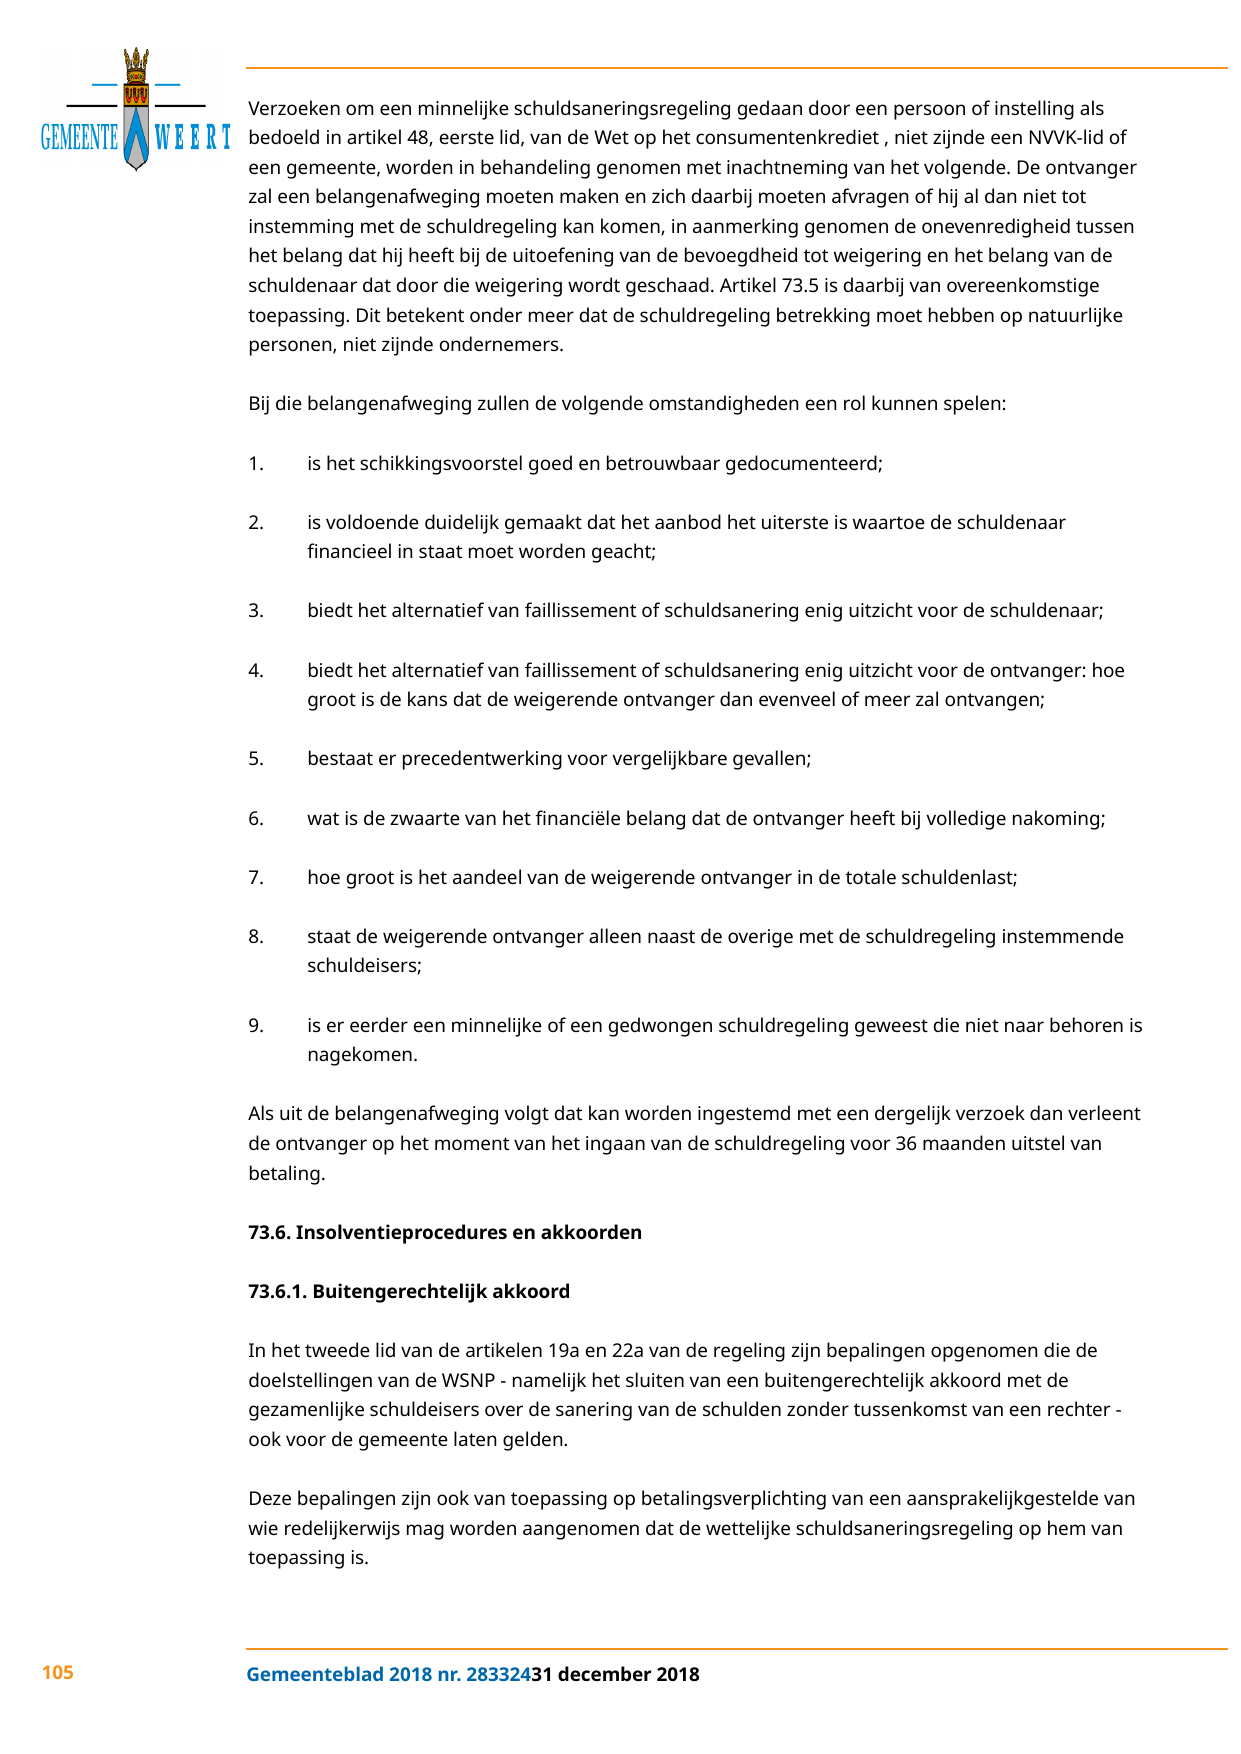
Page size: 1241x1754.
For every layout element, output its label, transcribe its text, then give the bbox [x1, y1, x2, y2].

list bestaat er precedentwerking voor vergelijkbare gevallen; [248, 746, 1152, 771]
list is het schikkingsvoorstel goed en betrouwbaar gedocumenteerd; [248, 450, 1152, 476]
list biedt het alternatief van faillissement of schuldsanering enig uitzicht voor de ontvanger: hoe groot is de kans dat de weigerende ontvanger dan evenveel of meer zal ontvangen; [248, 657, 1152, 712]
list biedt het alternatief van faillissement of schuldsanering enig uitzicht voor de schuldenaar; [248, 598, 1152, 623]
list staat de weigerende ontvanger alleen naast de overige met de schuldregeling instemmende schuldeisers; [248, 923, 1152, 978]
text Verzoeken om een minnelijke schuldsaneringsregeling gedaan door een persoon of instelling als bedoeld in artikel 48, eerste lid, van de Wet op het consumentenkrediet , niet zijnde een NVVK-lid of een gemeente, worden in behandeling genomen met inachtneming van het volgende. De ontvanger zal een belangenafweging moeten maken en zich daarbij moeten afvragen of hij al dan niet tot instemming met de schuldregeling kan komen, in aanmerking genomen de onevenredigheid tussen het belang dat hij heeft bij de uitoefening van de bevoegdheid tot weigering en het belang van de schuldenaar dat door die weigering wordt geschaad. Artikel 73.5 is daarbij van overeenkomstige toepassing. Dit betekent onder meer dat de schuldregeling betrekking moet hebben op natuurlijke personen, niet zijnde ondernemers. [248, 95, 1152, 357]
list wat is de zwaarte van het financiële belang dat de ontvanger heeft bij volledige nakoming; [248, 805, 1152, 831]
text 73.6.1. Buitengerechtelijk akkoord [248, 1278, 1152, 1304]
text 73.6. Insolventieprocedures en akkoorden [248, 1219, 1152, 1245]
text In het tweede lid van de artikelen 19a en 22a van de regeling zijn bepalingen opgenomen die de doelstellingen van de WSNP - namelijk het sluiten van een buitengerechtelijk akkoord met de gezamenlijke schuldeisers over de sanering van de schulden zonder tussenkomst van een rechter - ook voor de gemeente laten gelden. [248, 1337, 1152, 1452]
list hoe groot is het aandeel van de weigerende ontvanger in de totale schuldenlast; [248, 864, 1152, 890]
list is er eerder een minnelijke of een gedwongen schuldregeling geweest die niet naar behoren is nagekomen. [248, 1012, 1152, 1067]
text Bij die belangenafweging zullen de volgende omstandigheden een rol kunnen spelen: [248, 391, 1152, 416]
text Deze bepalingen zijn ook van toepassing op betalingsverplichting van een aansprakelijkgestelde van wie redelijkerwijs mag worden aangenomen dat de wettelijke schuldsaneringsregeling op hem van toepassing is. [248, 1485, 1152, 1570]
text Als uit de belangenafweging volgt dat kan worden ingestemd met een dergelijk verzoek dan verleent de ontvanger op het moment van het ingaan van de schuldregeling voor 36 maanden uitstel van betaling. [248, 1101, 1152, 1186]
picture [41, 47, 231, 172]
list is voldoende duidelijk gemaakt dat het aanbod het uiterste is waartoe de schuldenaar financieel in staat moet worden geacht; [248, 509, 1152, 564]
